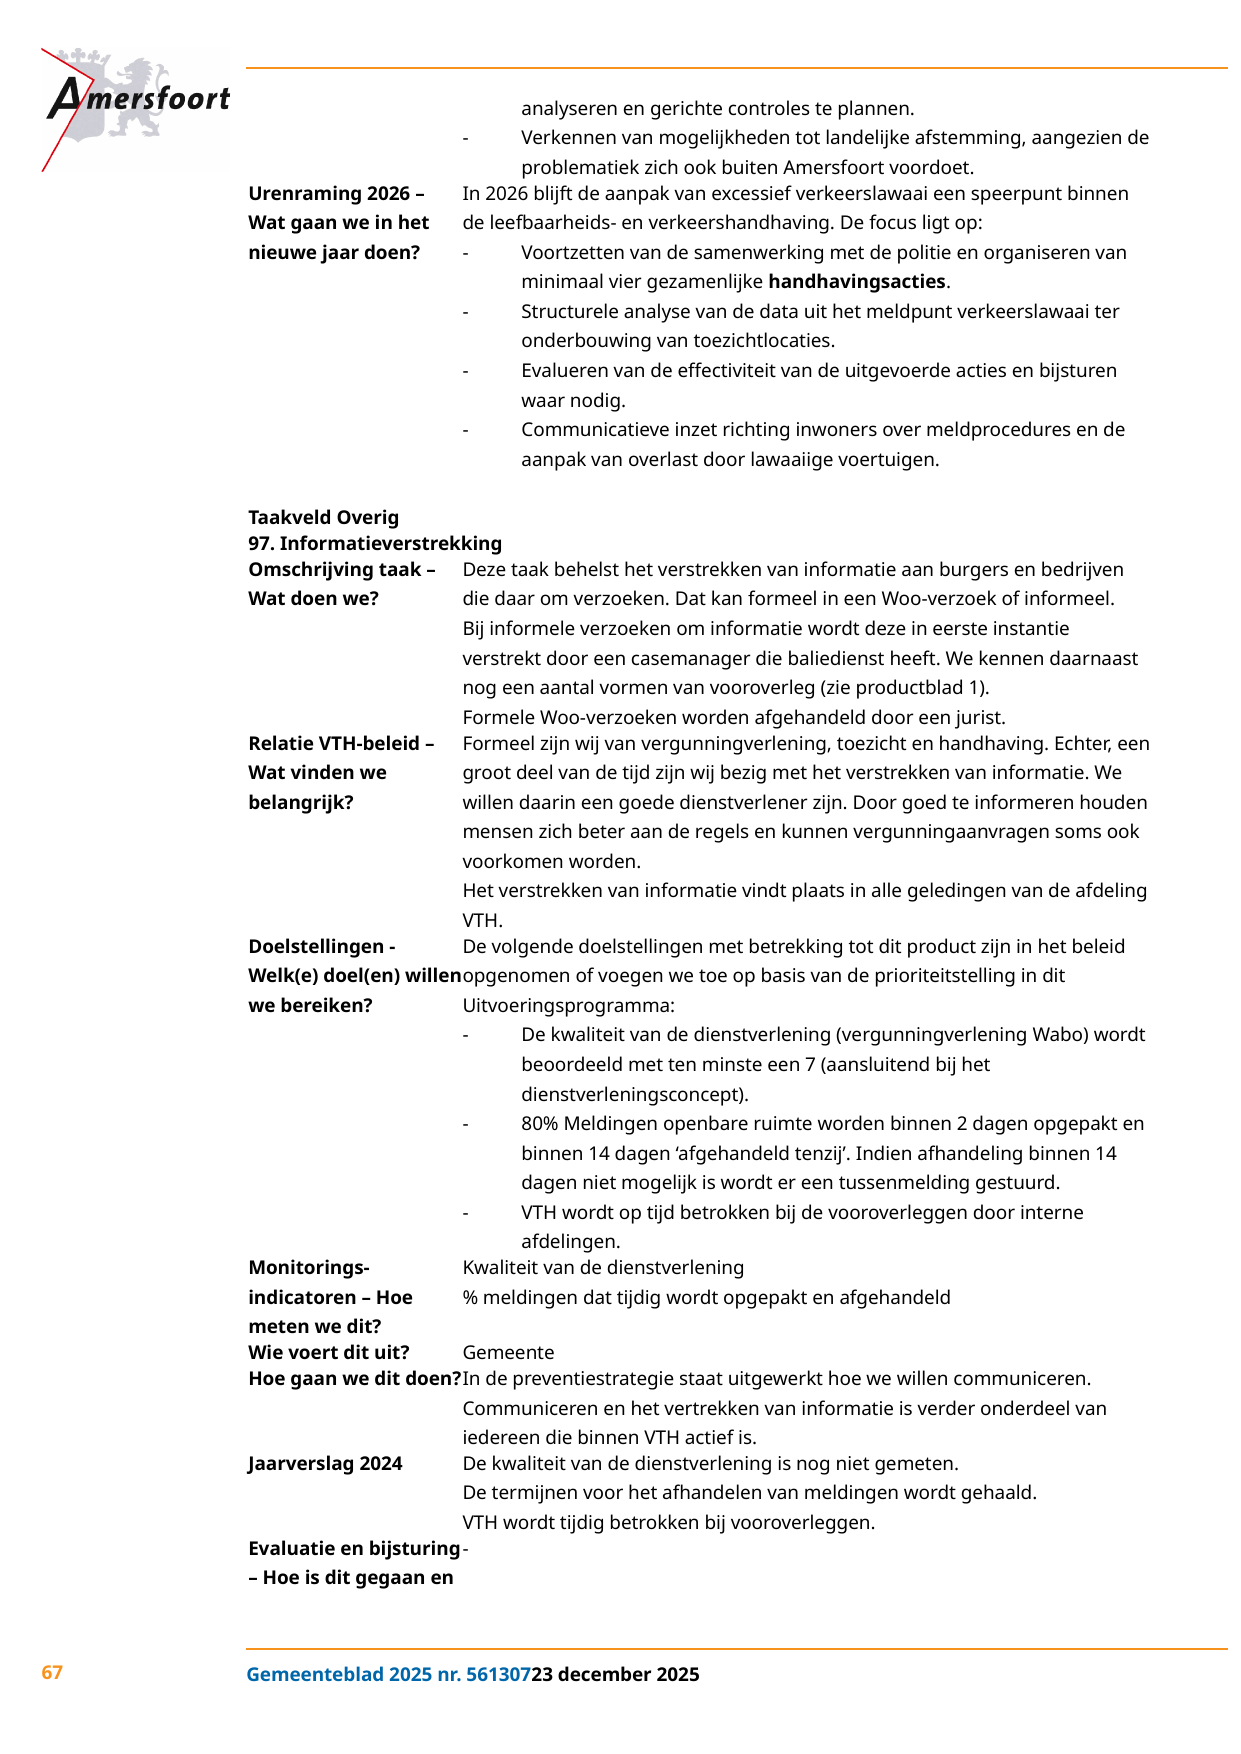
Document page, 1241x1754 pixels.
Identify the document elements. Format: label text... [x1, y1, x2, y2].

table_cell Wie voert dit uit? [248, 1339, 462, 1365]
table_cell Relatie VTH-beleid – Wat vinden we belangrijk? [248, 730, 462, 933]
table_cell analyseren en gerichte controles te plannen. Verkennen van mogelijkheden tot landelijke afstemming, aangezien de problematiek zich ook buiten Amersfoort voordoet. [462, 95, 1152, 180]
table_cell In 2026 blijft de aanpak van excessief verkeerslawaai een speerpunt binnen de leefbaarheids- en verkeershandhaving. De focus ligt op: Voortzetten van de samenwerking met de politie en organiseren van minimaal vier gezamenlijke handhavingsacties. Structurele analyse van de data uit het meldpunt verkeerslawaai ter onderbouwing van toezichtlocaties. Evalueren van de effectiviteit van de uitgevoerde acties en bijsturen waar nodig. Communicatieve inzet richting inwoners over meldprocedures en de aanpak van overlast door lawaaiige voertuigen. [462, 180, 1152, 472]
table_cell Urenraming 2026 – Wat gaan we in het nieuwe jaar doen? [248, 180, 462, 472]
table_cell - [462, 1535, 1152, 1590]
table_cell De volgende doelstellingen met betrekking tot dit product zijn in het beleid opgenomen of voegen we toe op basis van de prioriteitstelling in dit Uitvoeringsprogramma: De kwaliteit van de dienstverlening (vergunningverlening Wabo) wordt beoordeeld met ten minste een 7 (aansluitend bij het dienstverleningsconcept). 80% Meldingen openbare ruimte worden binnen 2 dagen opgepakt en binnen 14 dagen ‘afgehandeld tenzij’. Indien afhandeling binnen 14 dagen niet mogelijk is wordt er een tussenmelding gestuurd. VTH wordt op tijd betrokken bij de vooroverleggen door interne afdelingen. [462, 933, 1152, 1254]
picture [41, 47, 231, 172]
table_cell [248, 95, 462, 180]
table_cell Jaarverslag 2024 [248, 1450, 462, 1535]
table_cell Gemeente [462, 1339, 1152, 1365]
table_cell Monitorings-indicatoren – Hoe meten we dit? [248, 1255, 462, 1339]
table_cell Hoe gaan we dit doen? [248, 1365, 462, 1450]
table_cell Omschrijving taak – Wat doen we? [248, 556, 462, 730]
table_cell Evaluatie en bijsturing – Hoe is dit gegaan en [248, 1535, 462, 1590]
table_cell Formeel zijn wij van vergunningverlening, toezicht en handhaving. Echter, een groot deel van de tijd zijn wij bezig met het verstrekken van informatie. We willen daarin een goede dienstverlener zijn. Door goed te informeren houden mensen zich beter aan de regels en kunnen vergunningaanvragen soms ook voorkomen worden. Het verstrekken van informatie vindt plaats in alle geledingen van de afdeling VTH. [462, 730, 1152, 933]
table_cell De kwaliteit van de dienstverlening is nog niet gemeten. De termijnen voor het afhandelen van meldingen wordt gehaald. VTH wordt tijdig betrokken bij vooroverleggen. [462, 1450, 1152, 1535]
table_cell 97. Informatieverstrekking [248, 530, 1152, 556]
table_cell Deze taak behelst het verstrekken van informatie aan burgers en bedrijven die daar om verzoeken. Dat kan formeel in een Woo-verzoek of informeel. Bij informele verzoeken om informatie wordt deze in eerste instantie verstrekt door een casemanager die baliedienst heeft. We kennen daarnaast nog een aantal vormen van vooroverleg (zie productblad 1). Formele Woo-verzoeken worden afgehandeld door een jurist. [462, 556, 1152, 730]
table_header Taakveld Overig [248, 505, 1152, 530]
table_cell Kwaliteit van de dienstverlening % meldingen dat tijdig wordt opgepakt en afgehandeld [462, 1255, 1152, 1339]
table_cell Doelstellingen - Welk(e) doel(en) willen we bereiken? [248, 933, 462, 1254]
table_cell In de preventiestrategie staat uitgewerkt hoe we willen communiceren. Communiceren en het vertrekken van informatie is verder onderdeel van iedereen die binnen VTH actief is. [462, 1365, 1152, 1450]
